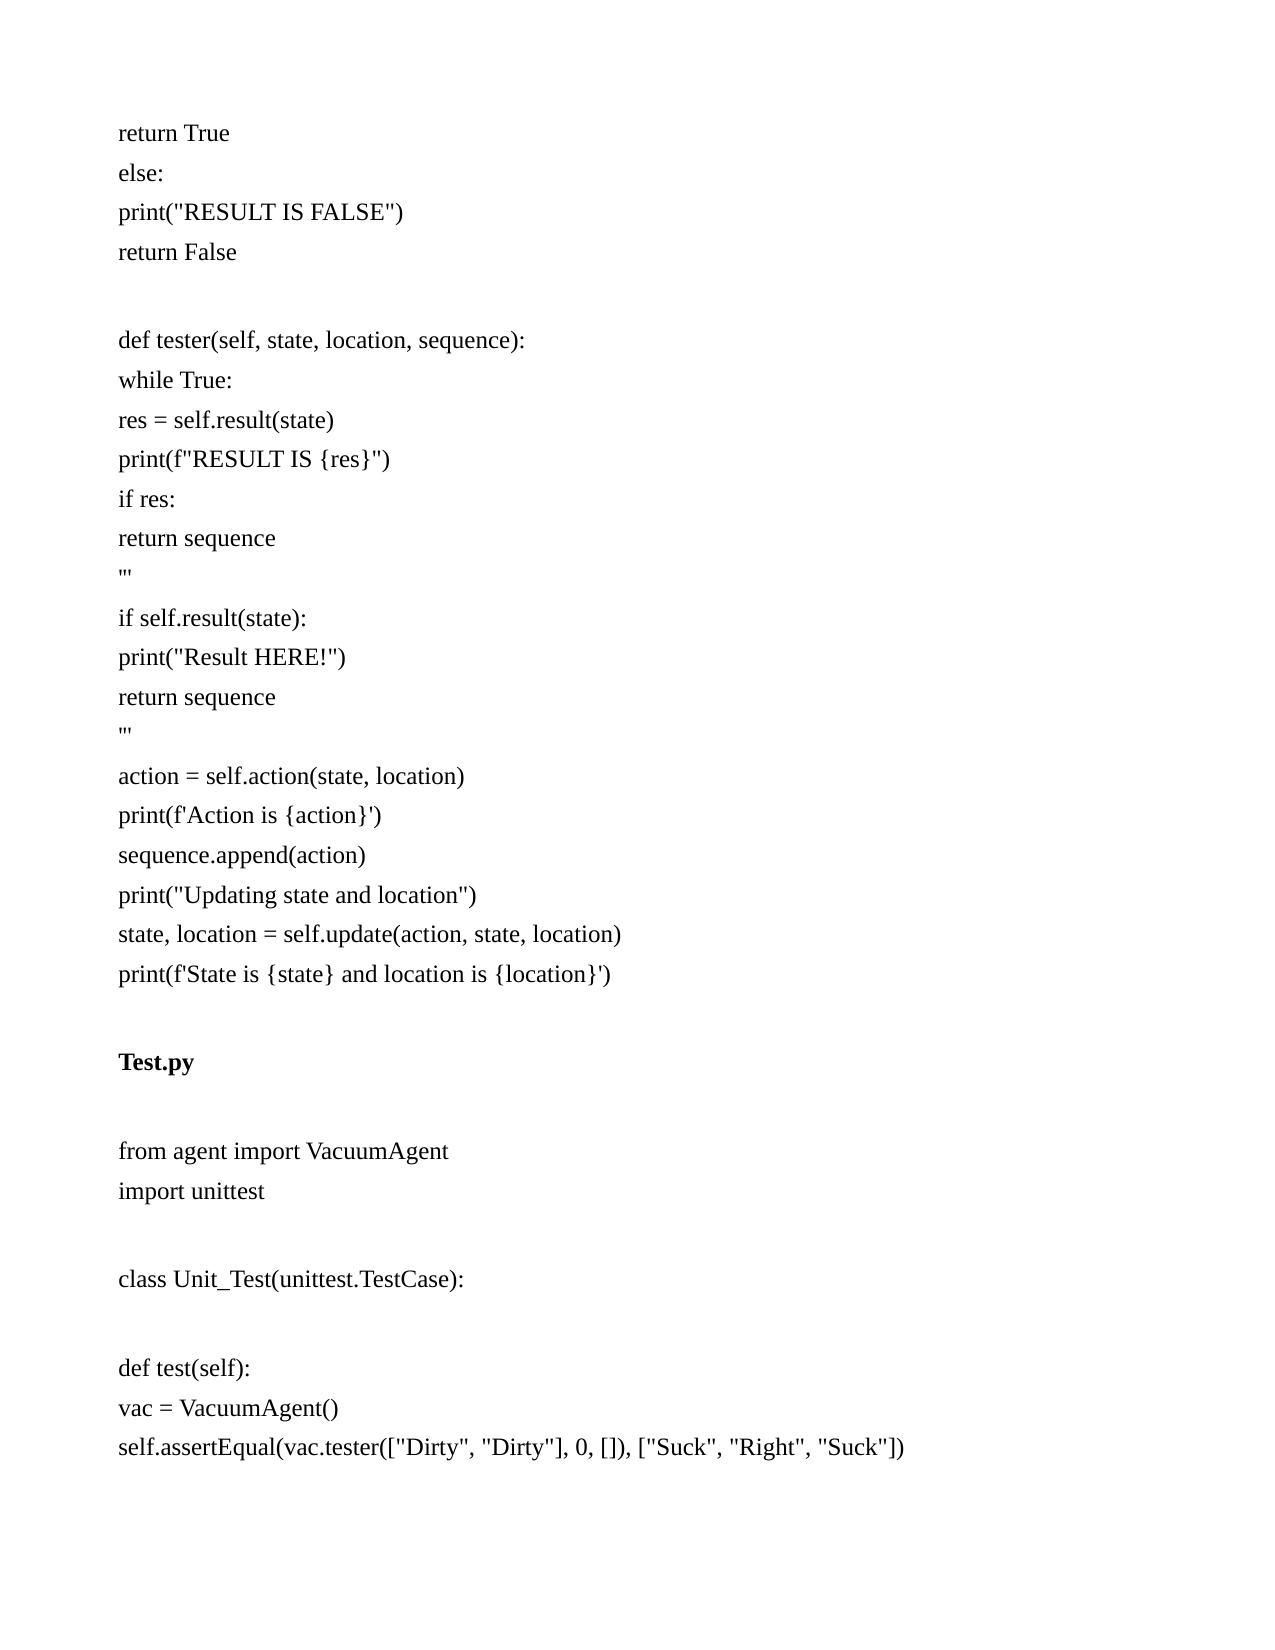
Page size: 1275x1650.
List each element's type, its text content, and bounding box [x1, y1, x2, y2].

text print(f'State is {state} and location is {location}') [118, 959, 1157, 988]
text print(f'Action is {action}') [118, 801, 1157, 829]
text ''' [118, 563, 1157, 592]
text sequence.append(action) [118, 840, 1157, 869]
text res = self.result(state) [118, 405, 1157, 433]
text return sequence [118, 682, 1157, 711]
text while True: [118, 365, 1157, 394]
text self.assertEqual(vac.tester(["Dirty", "Dirty"], 0, []), ["Suck", "Right", "Suck"]) [118, 1432, 1157, 1461]
text else: [118, 158, 1157, 186]
text class Unit_Test(unittest.TestCase): [118, 1264, 1157, 1293]
text print(f"RESULT IS {res}") [118, 444, 1157, 473]
text action = self.action(state, location) [118, 761, 1157, 790]
text if self.result(state): [118, 603, 1157, 631]
text return False [118, 237, 1157, 266]
text print("RESULT IS FALSE") [118, 197, 1157, 226]
text Test.py [118, 1047, 1157, 1076]
text def tester(self, state, location, sequence): [118, 326, 1157, 354]
text from agent import VacuumAgent [118, 1136, 1157, 1165]
text import unittest [118, 1176, 1157, 1204]
text state, location = self.update(action, state, location) [118, 919, 1157, 948]
text print("Updating state and location") [118, 880, 1157, 908]
text vac = VacuumAgent() [118, 1393, 1157, 1421]
text print("Result HERE!") [118, 642, 1157, 671]
text if res: [118, 484, 1157, 513]
text def test(self): [118, 1353, 1157, 1382]
text ''' [118, 721, 1157, 750]
text return sequence [118, 523, 1157, 552]
text return True [118, 118, 1157, 147]
